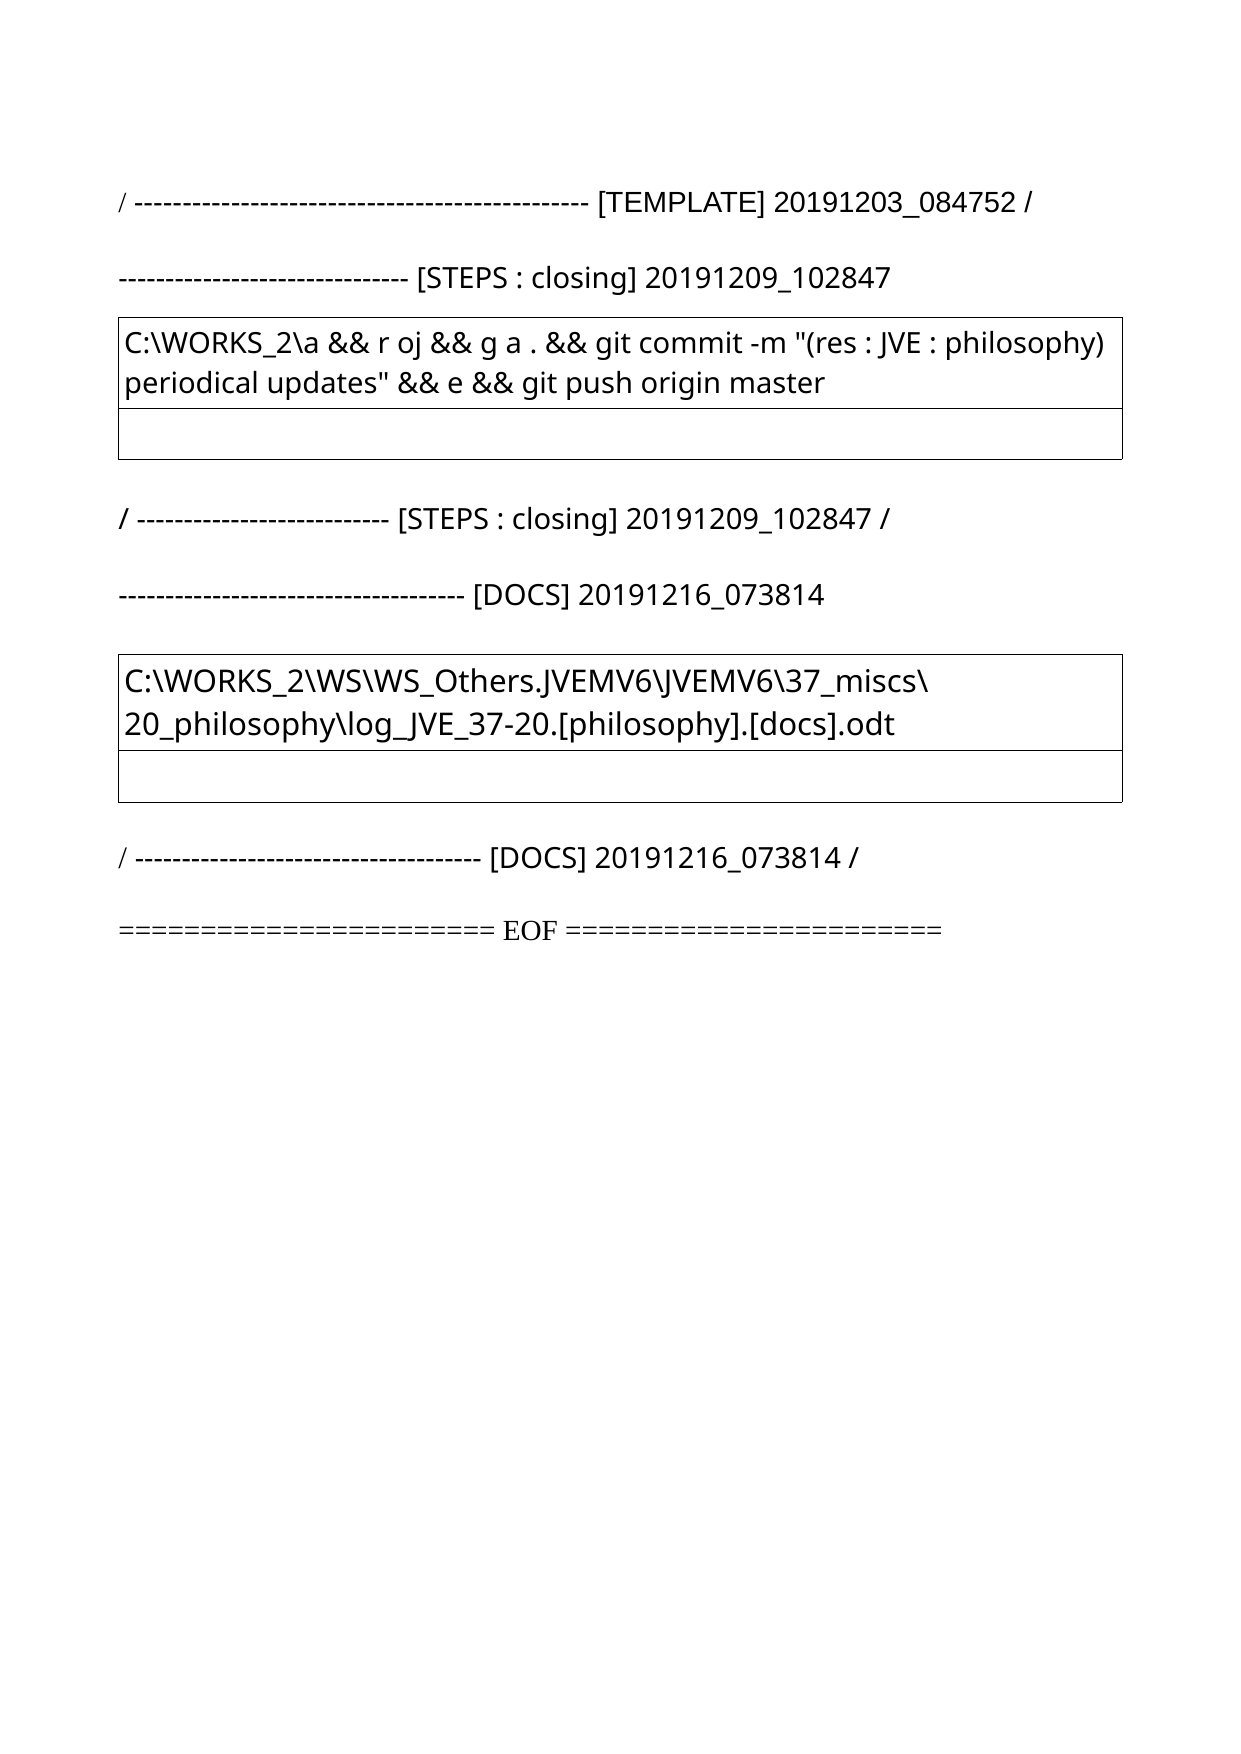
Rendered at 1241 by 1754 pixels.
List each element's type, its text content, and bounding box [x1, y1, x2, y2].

text / ----------------------------------------------- [TEMPLATE] 20191203_084752 / [118, 185, 1122, 219]
text ------------------------------- [STEPS : closing] 20191209_102847 [118, 257, 1122, 297]
table_header C:\WORKS_2\WS\WS_Others.JVEMV6\JVEMV6\37_miscs\20_philosophy\log_JVE_37-20.[philosophy].[docs].odt [119, 655, 1122, 750]
table_cell [119, 409, 1122, 459]
table_cell [119, 751, 1122, 802]
text ------------------------------------- [DOCS] 20191216_073814 [118, 574, 1122, 614]
table_header C:\WORKS_2\a && r oj && g a . && git commit -m "(res : JVE : philosophy) periodical updates" && e && git push origin master [119, 318, 1122, 408]
text / --------------------------- [STEPS : closing] 20191209_102847 / [118, 499, 1122, 538]
text ======================= EOF ======================= [118, 913, 1122, 947]
text / ------------------------------------- [DOCS] 20191216_073814 / [118, 838, 1122, 877]
